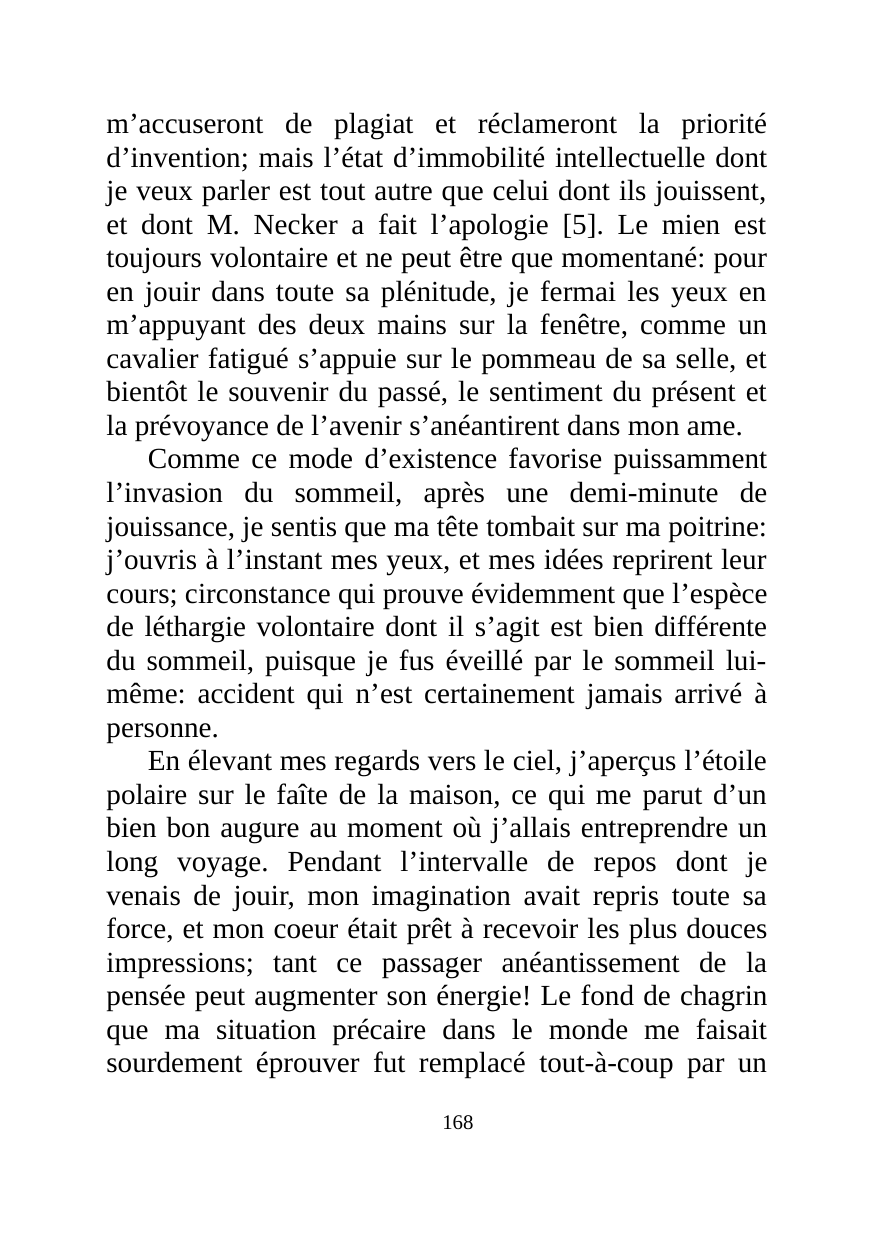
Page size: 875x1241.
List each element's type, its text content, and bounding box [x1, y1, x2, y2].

text m’accuseront de plagiat et réclameront la priorité d’invention; mais l’état d’immobilité intellectuelle dont je veux parler est tout autre que celui dont ils jouissent, et dont M. Necker a fait l’apologie [5]. Le mien est toujours volontaire et ne peut être que momentané: pour en jouir dans toute sa plénitude, je fermai les yeux en m’appuyant des deux mains sur la fenêtre, comme un cavalier fatigué s’appuie sur le pommeau de sa selle, et bientôt le souvenir du passé, le sentiment du présent et la prévoyance de l’avenir s’anéantirent dans mon ame. [106, 106, 768, 442]
text Comme ce mode d’existence favorise puissamment l’invasion du sommeil, après une demi-minute de jouissance, je sentis que ma tête tombait sur ma poitrine: j’ouvris à l’instant mes yeux, et mes idées reprirent leur cours; circonstance qui prouve évidemment que l’espèce de léthargie volontaire dont il s’agit est bien différente du sommeil, puisque je fus éveillé par le sommeil lui-même: accident qui n’est certainement jamais arrivé à personne. [106, 442, 768, 743]
text En élevant mes regards vers le ciel, j’aperçus l’étoile polaire sur le faîte de la maison, ce qui me parut d’un bien bon augure au moment où j’allais entreprendre un long voyage. Pendant l’intervalle de repos dont je venais de jouir, mon imagination avait repris toute sa force, et mon coeur était prêt à recevoir les plus douces impressions; tant ce passager anéantissement de la pensée peut augmenter son énergie! Le fond de chagrin que ma situation précaire dans le monde me faisait sourdement éprouver fut remplacé tout-à-coup par un [106, 743, 768, 1079]
